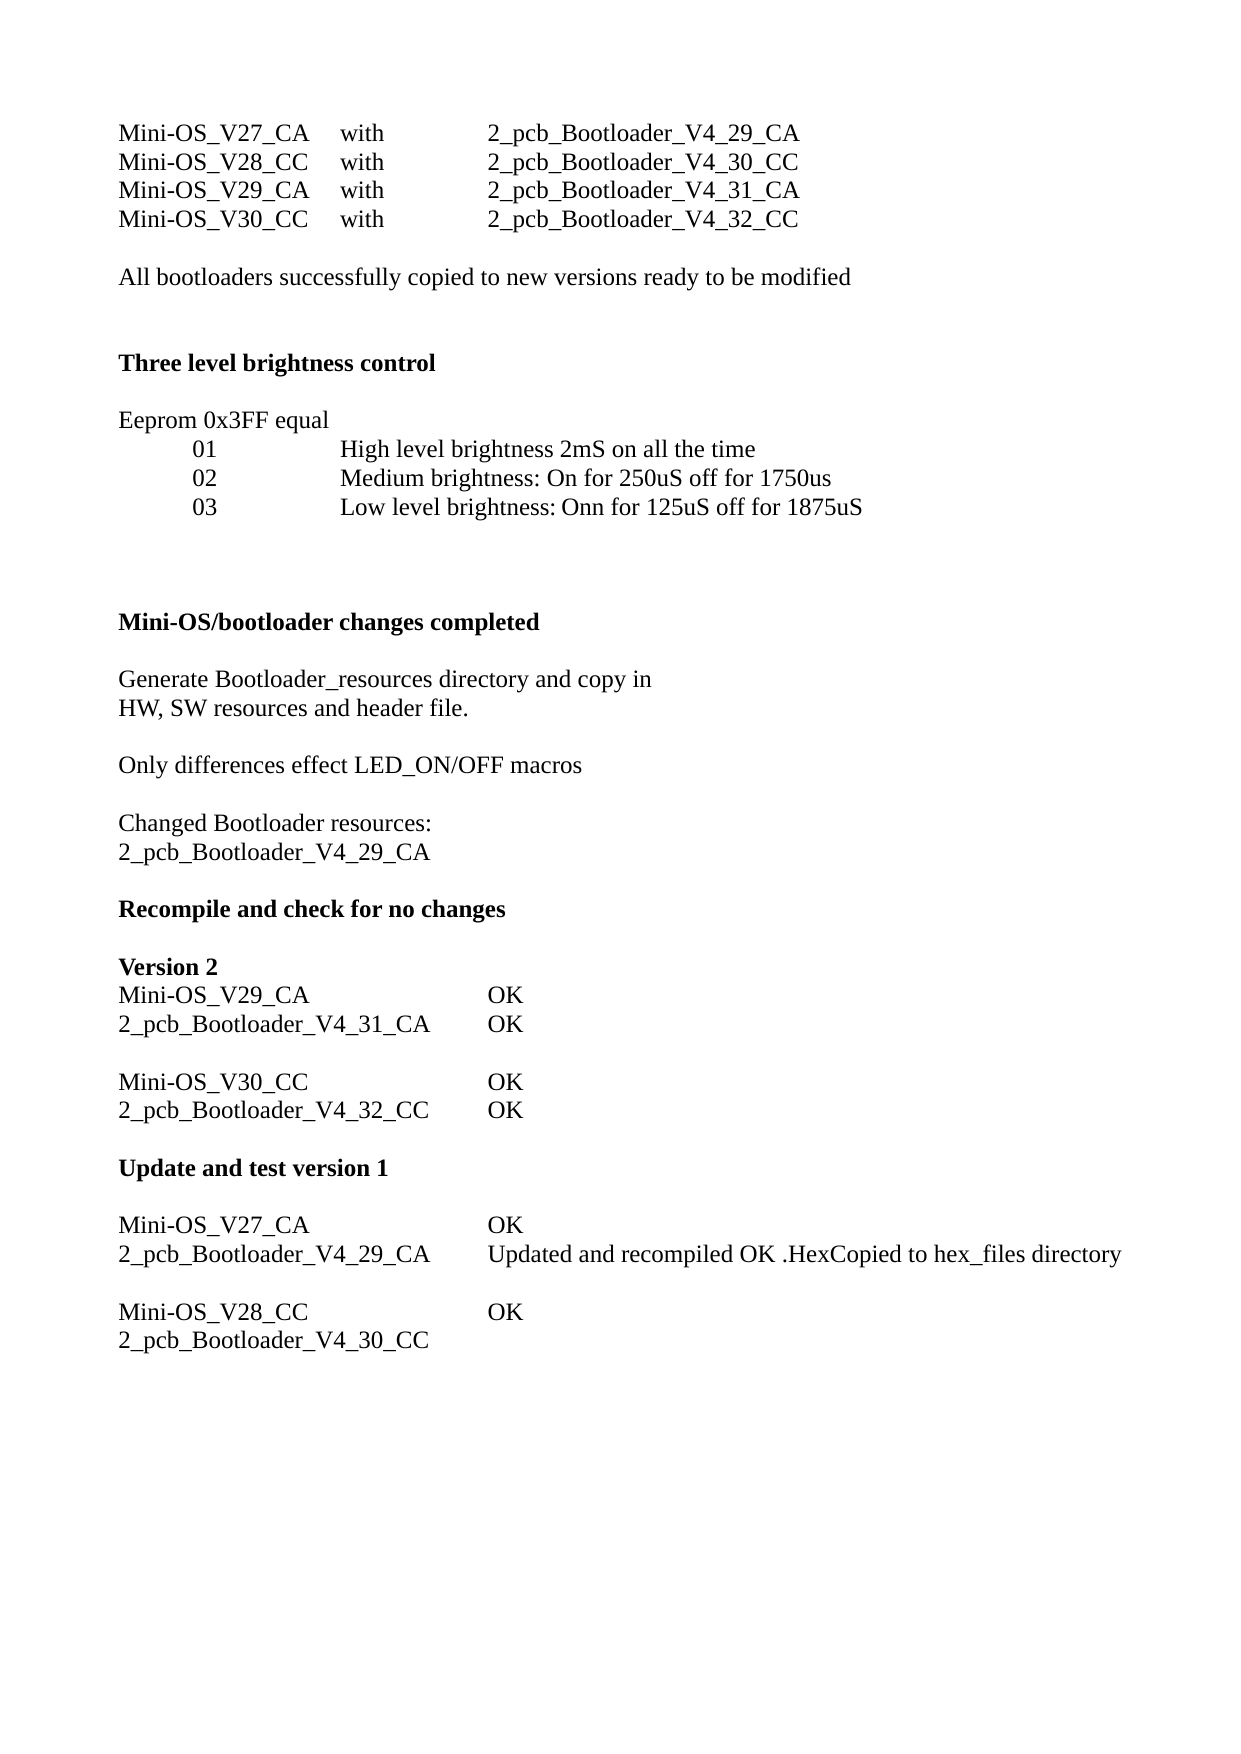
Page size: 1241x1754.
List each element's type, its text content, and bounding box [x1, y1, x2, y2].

text Mini-OS_V28_CC with 2_pcb_Bootloader_V4_30_CC [118, 147, 1122, 176]
text Eeprom 0x3FF equal [118, 406, 1122, 434]
text Mini-OS_V27_CA OK [118, 1211, 1122, 1239]
text Recompile and check for no changes [118, 894, 1122, 923]
text Mini-OS_V29_CA OK [118, 981, 1122, 1009]
text 2_pcb_Bootloader_V4_31_CA OK [118, 1009, 1122, 1038]
text 2_pcb_Bootloader_V4_29_CA [118, 837, 1122, 866]
text 02 Medium brightness: On for 250uS off for 1750us [118, 463, 1122, 492]
text Mini-OS/bootloader changes completed [118, 607, 1122, 636]
text HW, SW resources and header file. [118, 693, 1122, 722]
text Update and test version 1 [118, 1153, 1122, 1182]
text Mini-OS_V30_CC with 2_pcb_Bootloader_V4_32_CC [118, 204, 1122, 233]
text 03 Low level brightness: Onn for 125uS off for 1875uS [118, 492, 1122, 521]
text 2_pcb_Bootloader_V4_32_CC OK [118, 1096, 1122, 1124]
text Mini-OS_V29_CA with 2_pcb_Bootloader_V4_31_CA [118, 176, 1122, 204]
text All bootloaders successfully copied to new versions ready to be modified [118, 262, 1122, 291]
text Version 2 [118, 952, 1122, 981]
text 01 High level brightness 2mS on all the time [118, 434, 1122, 463]
text 2_pcb_Bootloader_V4_29_CA Updated and recompiled OK .HexCopied to hex_files directory [118, 1239, 1122, 1268]
text Mini-OS_V28_CC OK [118, 1297, 1122, 1326]
text Only differences effect LED_ON/OFF macros [118, 751, 1122, 779]
text Changed Bootloader resources: [118, 808, 1122, 837]
text Mini-OS_V30_CC OK [118, 1067, 1122, 1096]
text Generate Bootloader_resources directory and copy in [118, 664, 1122, 693]
text 2_pcb_Bootloader_V4_30_CC [118, 1326, 1122, 1354]
text Mini-OS_V27_CA with 2_pcb_Bootloader_V4_29_CA [118, 118, 1122, 147]
text Three level brightness control [118, 348, 1122, 377]
